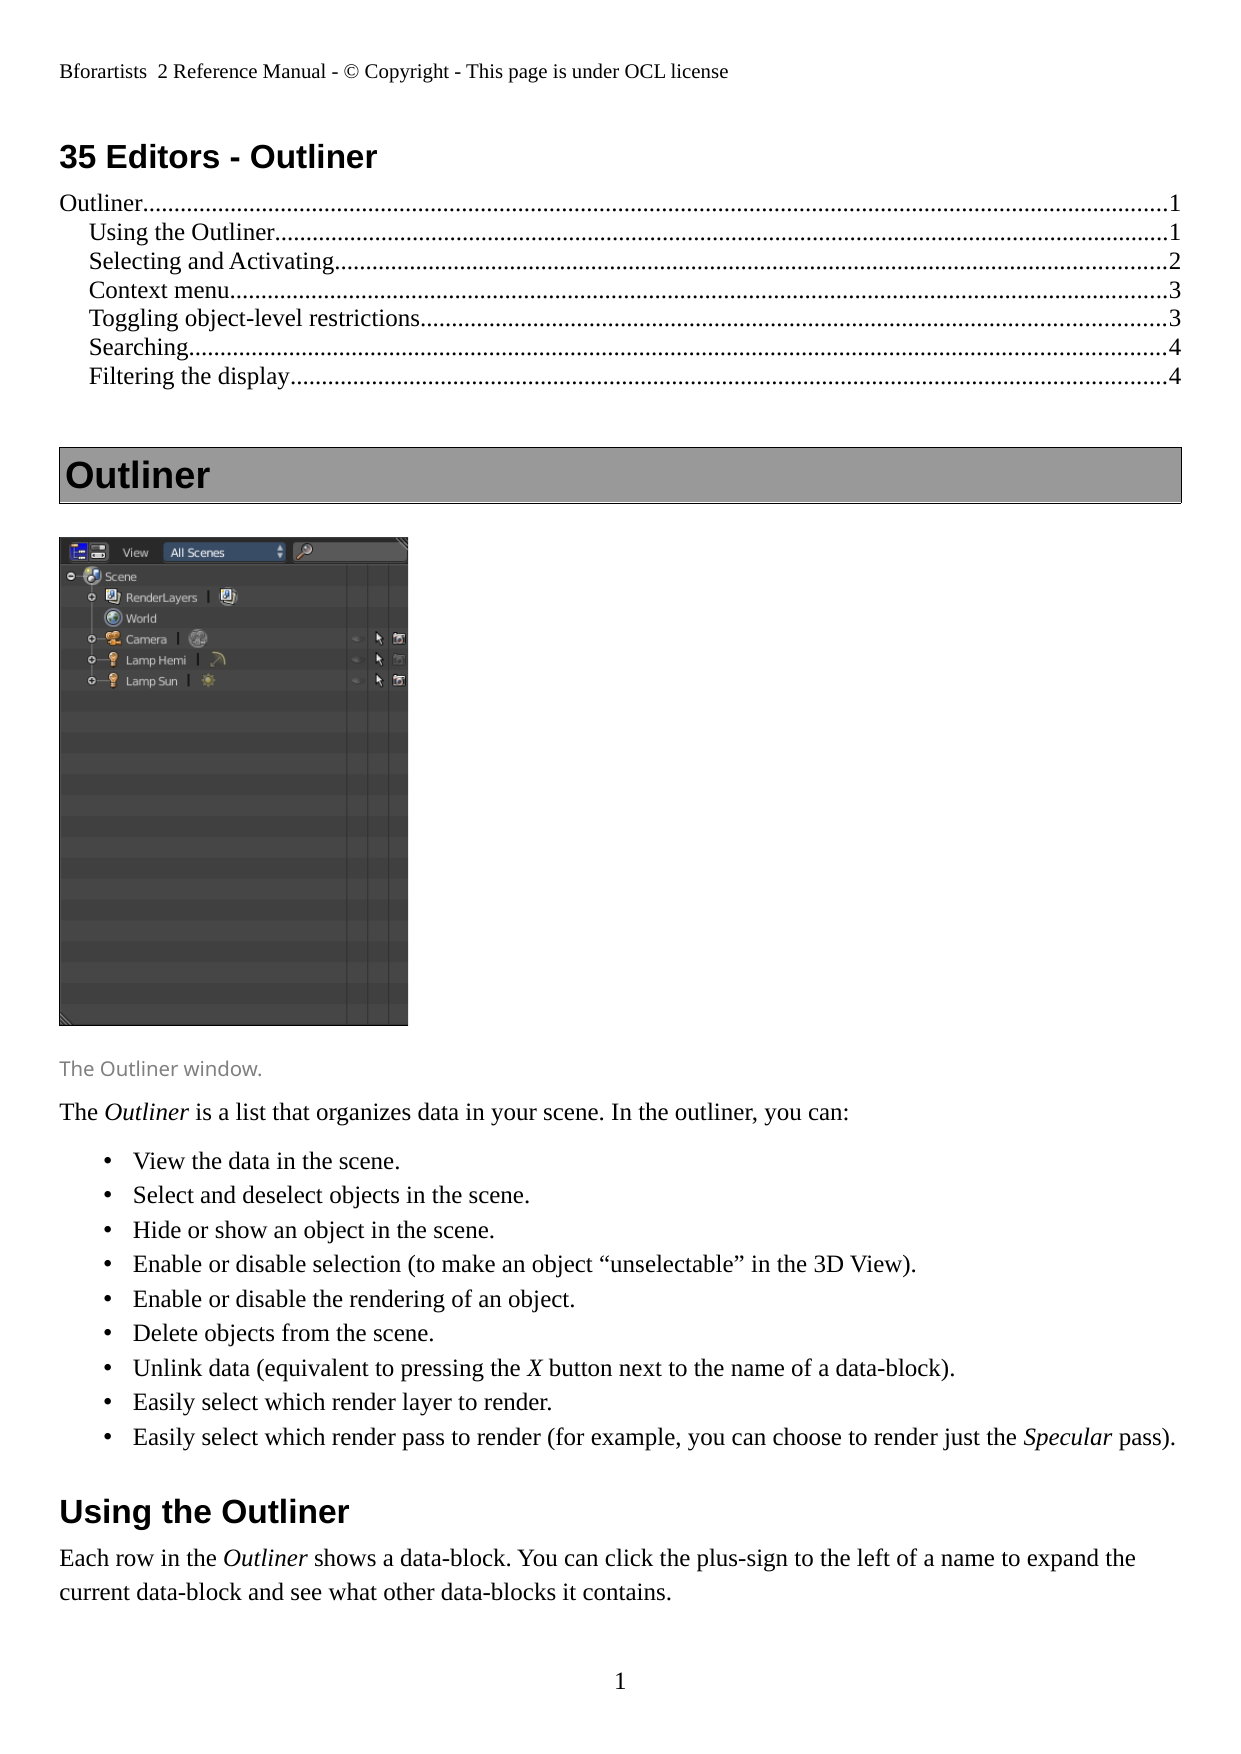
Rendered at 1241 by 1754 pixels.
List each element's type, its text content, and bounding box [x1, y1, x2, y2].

text The Outliner window. [59, 1051, 1181, 1082]
list Delete objects from the scene. [103, 1318, 1181, 1347]
picture [59, 537, 409, 1026]
list Easily select which render layer to render. [103, 1387, 1181, 1416]
list Enable or disable the rendering of an object. [103, 1284, 1181, 1313]
list Unlink data (equivalent to pressing the X button next to the name of a data-block). [103, 1353, 1181, 1382]
subtitle Using the Outliner [59, 1492, 1181, 1531]
list View the data in the scene. [103, 1146, 1181, 1175]
list Hide or show an object in the scene. [103, 1215, 1181, 1244]
subtitle 35 Editors - Outliner [59, 138, 1181, 176]
list Select and deselect objects in the scene. [103, 1181, 1181, 1209]
text Searching 4 [88, 332, 1181, 361]
table_header Outliner [60, 448, 1181, 502]
text Toggling object-level restrictions 3 [88, 303, 1181, 332]
text Outliner 1 [59, 188, 1181, 217]
text Context menu 3 [88, 275, 1181, 303]
text The Outliner is a list that organizes data in your scene. In the outliner, you can: [59, 1097, 1181, 1126]
text Using the Outliner 1 [88, 217, 1181, 246]
text Each row in the Outliner shows a data-block. You can click the plus-sign to the left of a name to expand the current data-block and see what other data-blocks it contains. [59, 1543, 1181, 1606]
text Selecting and Activating 2 [88, 246, 1181, 275]
text Filtering the display 4 [88, 361, 1181, 390]
list Enable or disable selection (to make an object “unselectable” in the 3D View). [103, 1249, 1181, 1278]
list Easily select which render pass to render (for example, you can choose to render just the Specular pass). [103, 1422, 1181, 1451]
